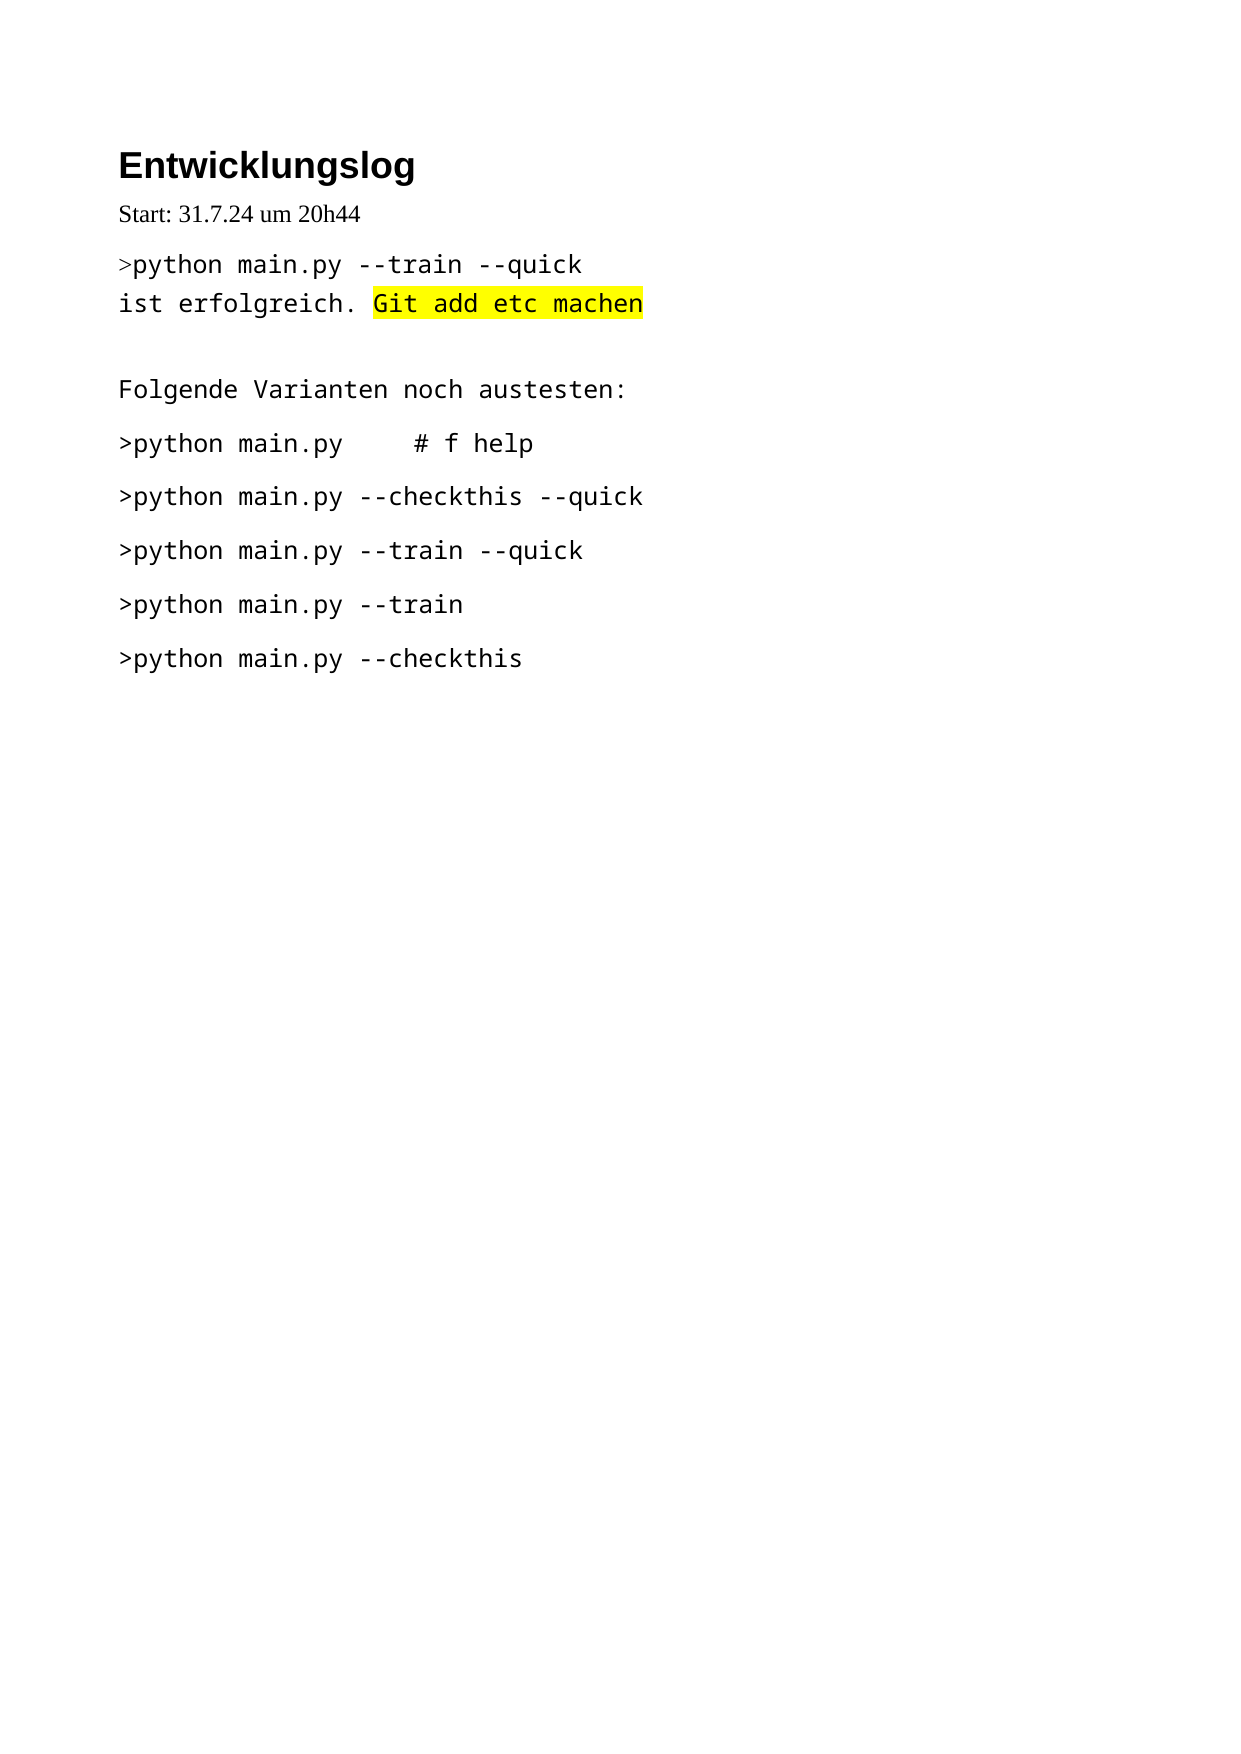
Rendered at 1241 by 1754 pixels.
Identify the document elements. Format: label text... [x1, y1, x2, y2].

text >python main.py --train --quick ist erfolgreich. Git add etc machen [118, 246, 1122, 353]
subtitle Entwicklungslog [118, 143, 1122, 186]
text >python main.py --checkthis --quick [118, 479, 1122, 513]
text >python main.py --checkthis [118, 640, 1122, 674]
text Folgende Varianten noch austesten: [118, 371, 1122, 406]
text >python main.py # f help [118, 425, 1122, 459]
text Start: 31.7.24 um 20h44 [118, 199, 1122, 227]
text >python main.py --train --quick [118, 533, 1122, 567]
text >python main.py --train [118, 586, 1122, 621]
